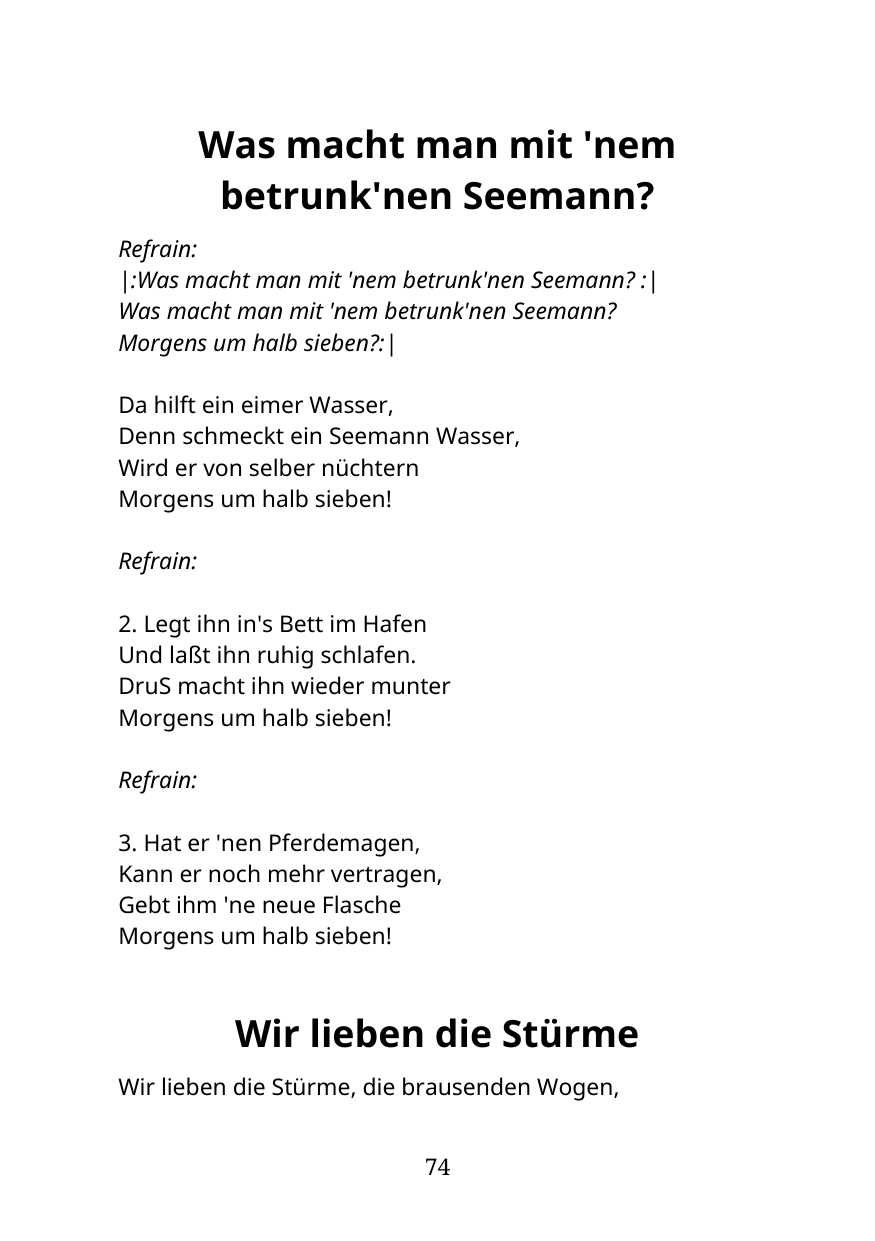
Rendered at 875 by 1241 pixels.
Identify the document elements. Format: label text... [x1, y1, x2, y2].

subtitle Wir lieben die Stürme [118, 1008, 756, 1059]
text Refrain: [118, 764, 756, 826]
text 3. Hat er 'nen Pferdemagen, Kann er noch mehr vertragen, Gebt ihm 'ne neue Flasche Morgens um halb sieben! [118, 826, 756, 951]
text Refrain: |:Was macht man mit 'nem betrunk'nen Seemann? :| Was macht man mit 'nem betrunk'nen Seemann? Morgens um halb sieben?:| [118, 233, 756, 358]
text Wir lieben die Stürme, die brausenden Wogen, [118, 1071, 756, 1102]
text Da hilft ein eimer Wasser, Denn schmeckt ein Seemann Wasser, Wird er von selber nüchtern Morgens um halb sieben! [118, 389, 756, 514]
text 2. Legt ihn in's Bett im Hafen Und laßt ihn ruhig schlafen. DruS macht ihn wieder munter Morgens um halb sieben! [118, 608, 756, 733]
text Refrain: [118, 545, 756, 576]
subtitle Was macht man mit 'nem betrunk'nen Seemann? [118, 118, 756, 220]
